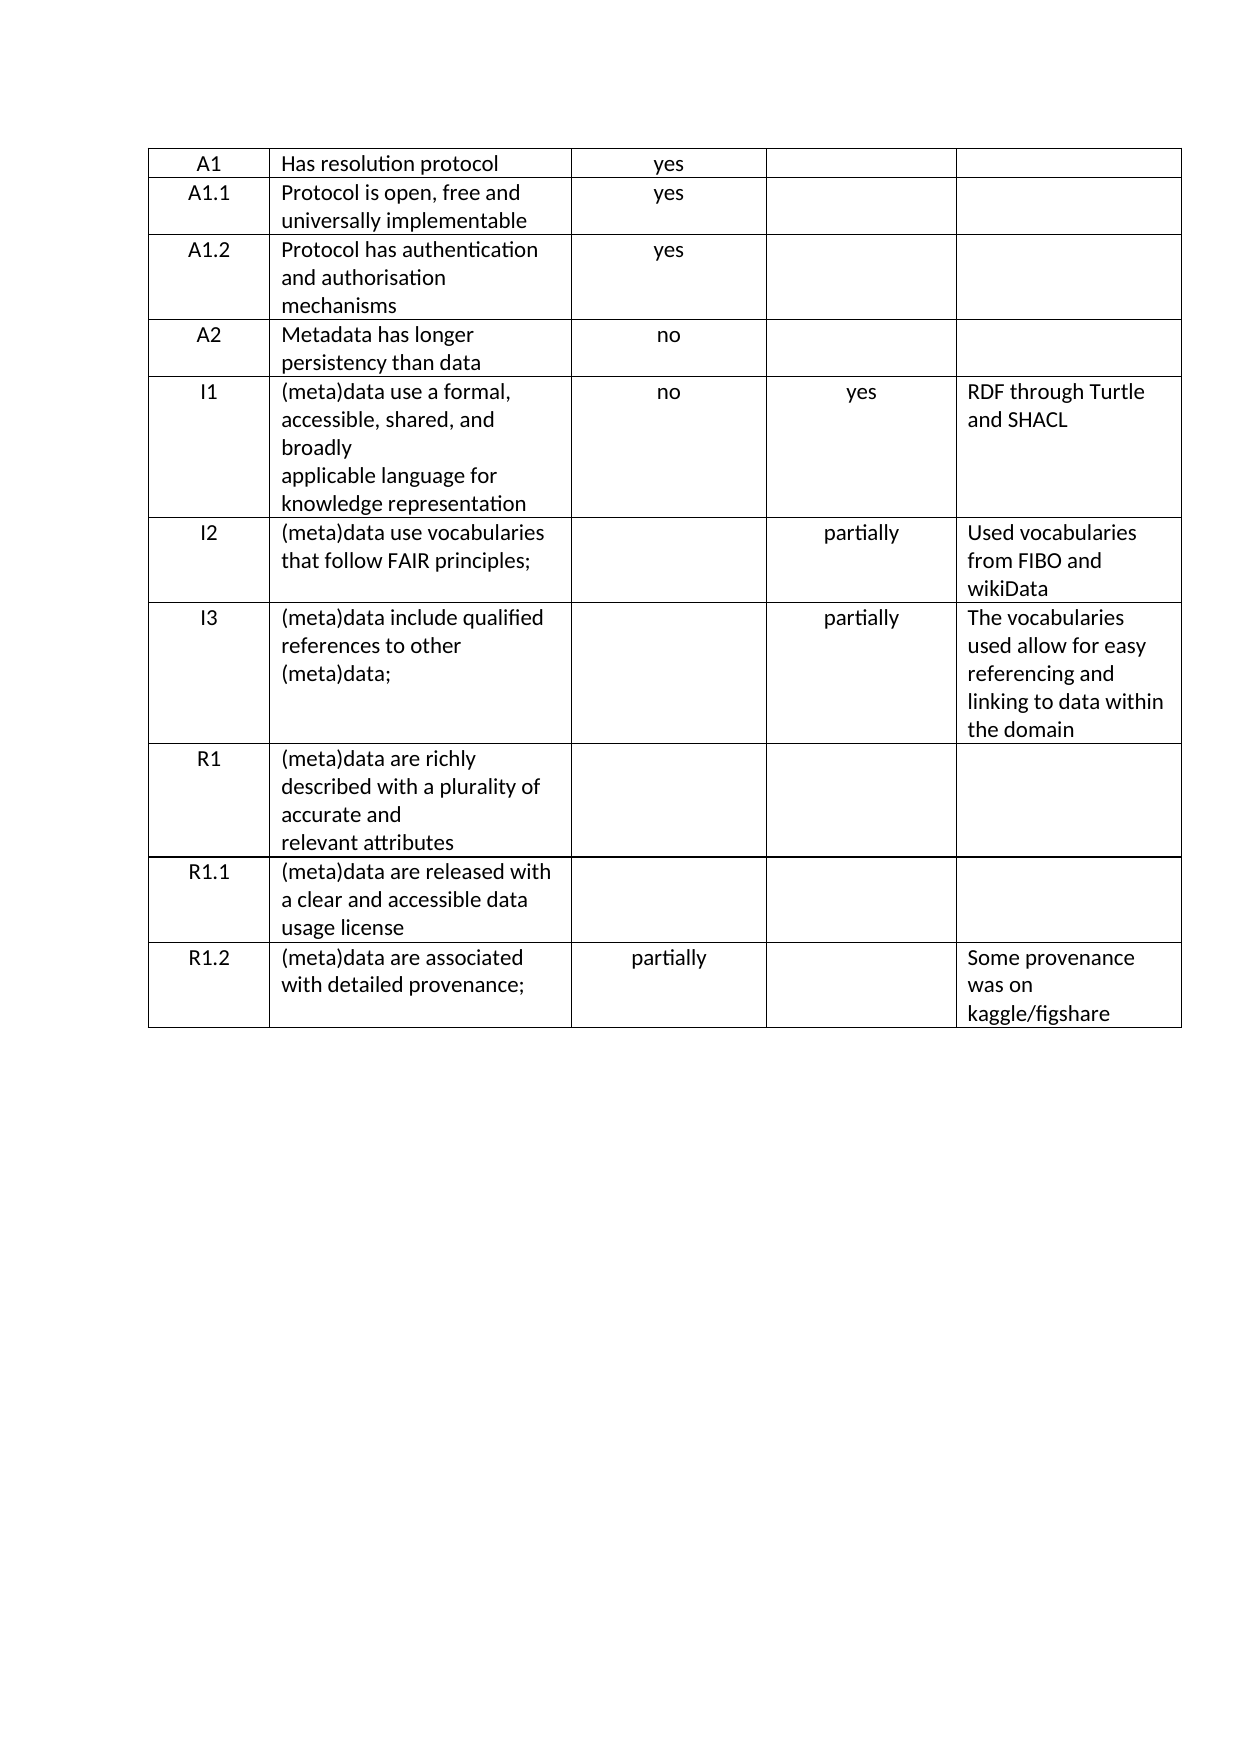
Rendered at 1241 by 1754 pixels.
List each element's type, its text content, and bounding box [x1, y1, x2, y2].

table_cell Some provenance was on kaggle/figshare [957, 943, 1181, 1027]
table_cell I3 [149, 603, 269, 743]
table_cell (meta)data use a formal, accessible, shared, and broadly applicable language for knowledge representation [270, 377, 571, 517]
table_cell [957, 178, 1181, 234]
table_cell [572, 603, 766, 743]
table_cell [767, 178, 956, 234]
table_cell (meta)data are associated with detailed provenance; [270, 943, 571, 1027]
table_cell [767, 235, 956, 319]
table_cell Has resolution protocol [270, 149, 571, 177]
table_cell Protocol is open, free and universally implementable [270, 178, 571, 234]
table_cell [572, 744, 766, 856]
table_cell [767, 744, 956, 856]
table_cell [767, 320, 956, 376]
table_cell A1.1 [149, 178, 269, 234]
table_cell (meta)data are released with a clear and accessible data usage license [270, 858, 571, 942]
table_cell [767, 943, 956, 1027]
table_cell yes [767, 377, 956, 517]
table_cell [957, 858, 1181, 942]
table_cell [572, 858, 766, 942]
table_cell yes [572, 178, 766, 234]
table_cell partially [767, 603, 956, 743]
table_cell Protocol has authentication and authorisation mechanisms [270, 235, 571, 319]
table_cell A1 [149, 149, 269, 177]
table_cell Metadata has longer persistency than data [270, 320, 571, 376]
table_cell yes [572, 149, 766, 177]
table_cell partially [572, 943, 766, 1027]
table_cell (meta)data include qualified references to other (meta)data; [270, 603, 571, 743]
table_cell [767, 149, 956, 177]
table_cell R1.1 [149, 858, 269, 942]
table_cell [767, 858, 956, 942]
table_cell (meta)data are richly described with a plurality of accurate and relevant attributes [270, 744, 571, 856]
table_cell [572, 518, 766, 602]
table_cell The vocabularies used allow for easy referencing and linking to data within the domain [957, 603, 1181, 743]
table_cell Used vocabularies from FIBO and wikiData [957, 518, 1181, 602]
table_cell R1 [149, 744, 269, 856]
table_cell R1.2 [149, 943, 269, 1027]
table_cell I2 [149, 518, 269, 602]
table_cell A1.2 [149, 235, 269, 319]
table_cell yes [572, 235, 766, 319]
table_cell no [572, 320, 766, 376]
table_cell (meta)data use vocabularies that follow FAIR principles; [270, 518, 571, 602]
table_cell [957, 149, 1181, 177]
table_cell [957, 320, 1181, 376]
table_cell partially [767, 518, 956, 602]
table_cell RDF through Turtle and SHACL [957, 377, 1181, 517]
table_cell no [572, 377, 766, 517]
table_cell [957, 744, 1181, 856]
table_cell A2 [149, 320, 269, 376]
table_cell [957, 235, 1181, 319]
table_cell I1 [149, 377, 269, 517]
